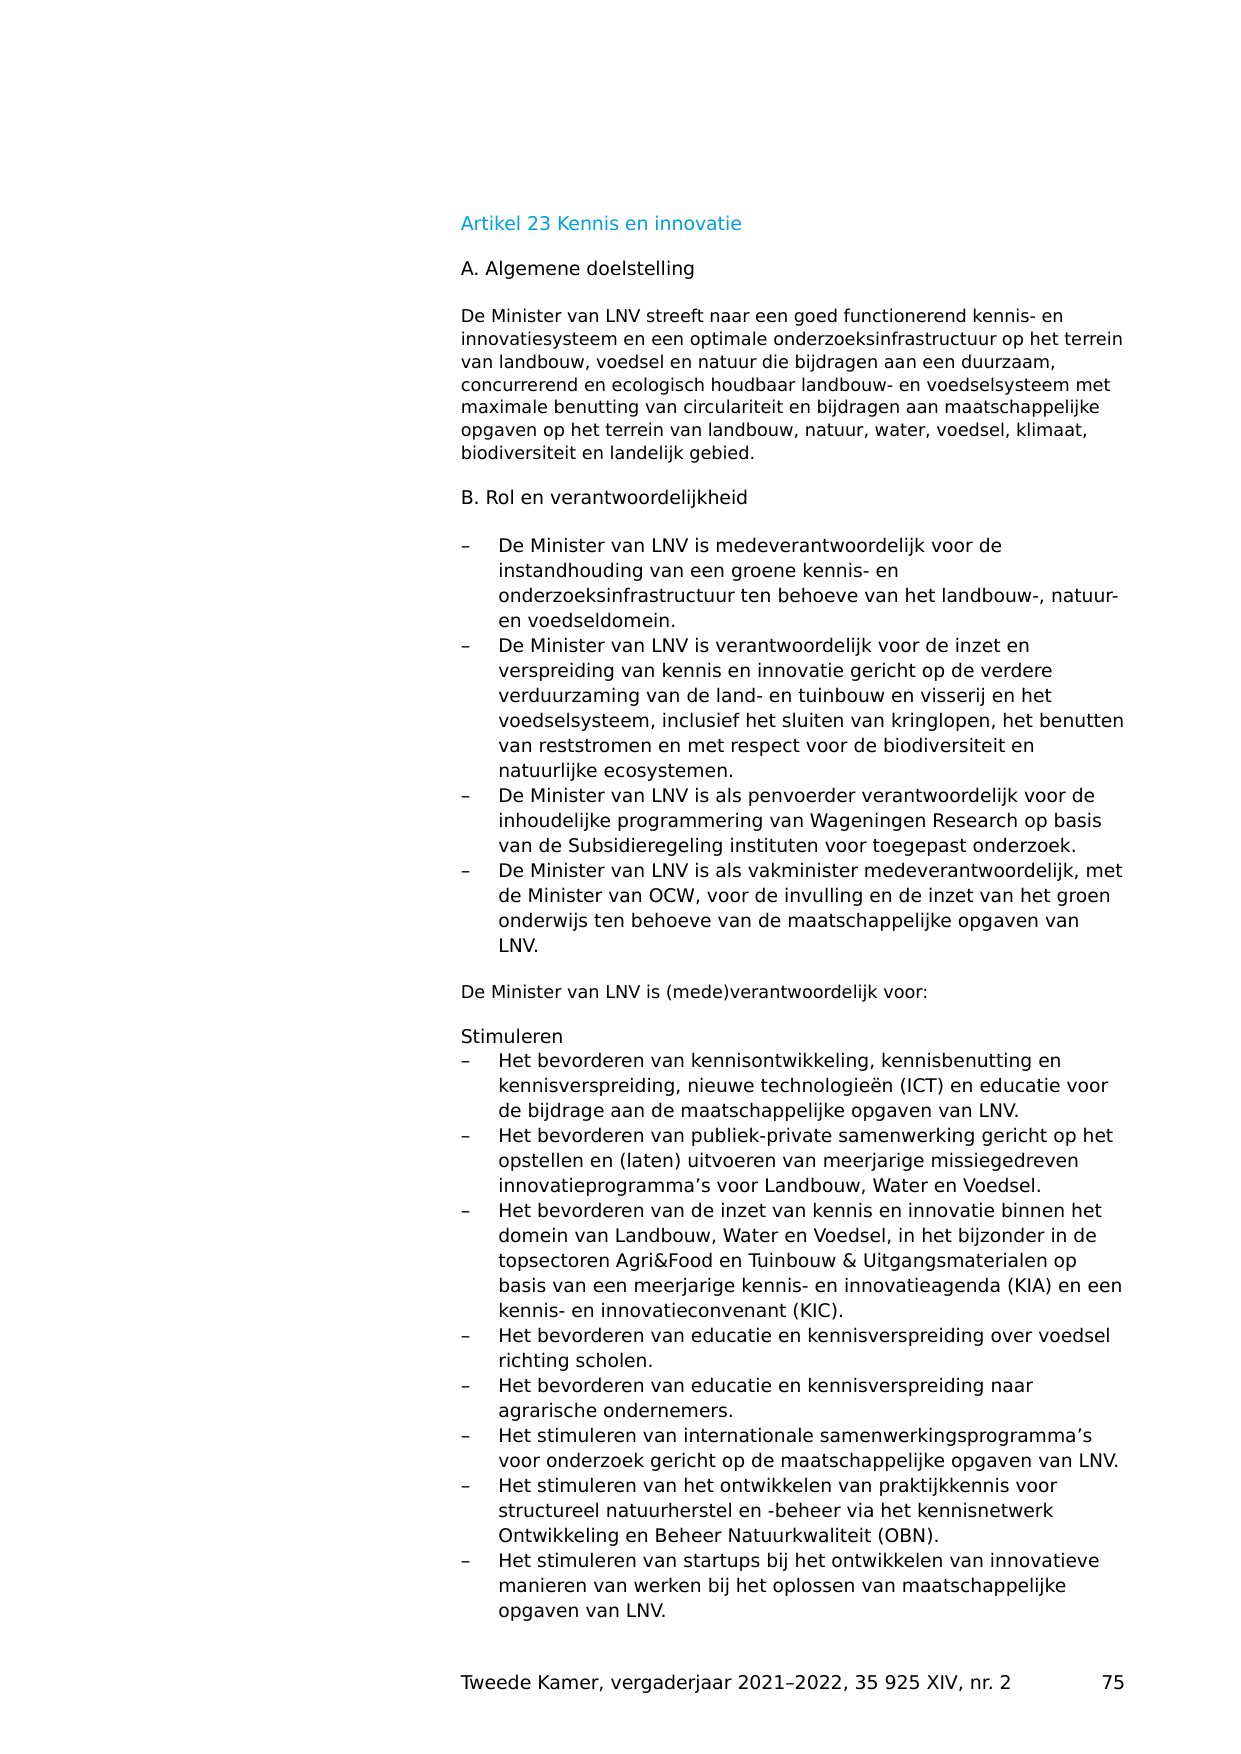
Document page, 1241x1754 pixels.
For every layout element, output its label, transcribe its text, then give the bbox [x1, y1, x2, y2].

list Het bevorderen van educatie en kennisverspreiding naar agrarische ondernemers. [461, 1373, 1125, 1423]
text De Minister van LNV streeft naar een goed functionerend kennis- en innovatiesysteem en een optimale onderzoeksinfrastructuur op het terrein van landbouw, voedsel en natuur die bijdragen aan een duurzaam, concurrerend en ecologisch houdbaar landbouw- en voedselsysteem met maximale benutting van circulariteit en bijdragen aan maatschappelijke opgaven op het terrein van landbouw, natuur, water, voedsel, klimaat, biodiversiteit en landelijk gebied. [461, 304, 1125, 464]
list De Minister van LNV is als vakminister medeverantwoordelijk, met de Minister van OCW, voor de invulling en de inzet van het groen onderwijs ten behoeve van de maatschappelijke opgaven van LNV. [461, 858, 1125, 958]
list De Minister van LNV is verantwoordelijk voor de inzet en verspreiding van kennis en innovatie gericht op de verdere verduurzaming van de land- en tuinbouw en visserij en het voedselsysteem, inclusief het sluiten van kringlopen, het benutten van reststromen en met respect voor de biodiversiteit en natuurlijke ecosystemen. [461, 633, 1125, 783]
list Het bevorderen van de inzet van kennis en innovatie binnen het domein van Landbouw, Water en Voedsel, in het bijzonder in de topsectoren Agri&Food en Tuinbouw & Uitgangsmaterialen op basis van een meerjarige kennis- en innovatieagenda (KIA) en een kennis- en innovatieconvenant (KIC). [461, 1198, 1125, 1323]
list De Minister van LNV is als penvoerder verantwoordelijk voor de inhoudelijke programmering van Wageningen Research op basis van de Subsidieregeling instituten voor toegepast onderzoek. [461, 783, 1125, 858]
text Stimuleren [461, 1026, 1125, 1048]
list Het stimuleren van internationale samenwerkingsprogramma’s voor onderzoek gericht op de maatschappelijke opgaven van LNV. [461, 1423, 1125, 1473]
title B. Rol en verantwoordelijkheid [461, 487, 1125, 509]
list Het stimuleren van het ontwikkelen van praktijkkennis voor structureel natuurherstel en -beheer via het kennisnetwerk Ontwikkeling en Beheer Natuurkwaliteit (OBN). [461, 1473, 1125, 1548]
list Het stimuleren van startups bij het ontwikkelen van innovatieve manieren van werken bij het oplossen van maatschappelijke opgaven van LNV. [461, 1548, 1125, 1623]
list Het bevorderen van kennisontwikkeling, kennisbenutting en kennisverspreiding, nieuwe technologieën (ICT) en educatie voor de bijdrage aan de maatschappelijke opgaven van LNV. [461, 1048, 1125, 1123]
list Het bevorderen van educatie en kennisverspreiding over voedsel richting scholen. [461, 1323, 1125, 1373]
list Het bevorderen van publiek-private samenwerking gericht op het opstellen en (laten) uitvoeren van meerjarige missiegedreven innovatieprogramma’s voor Landbouw, Water en Voedsel. [461, 1123, 1125, 1198]
title A. Algemene doelstelling [461, 258, 1125, 280]
list De Minister van LNV is medeverantwoordelijk voor de instandhouding van een groene kennis- en onderzoeksinfrastructuur ten behoeve van het landbouw-, natuur- en voedseldomein. [461, 533, 1125, 633]
text De Minister van LNV is (mede)verantwoordelijk voor: [461, 980, 1125, 1003]
title Artikel 23 Kennis en innovatie [461, 213, 1125, 235]
